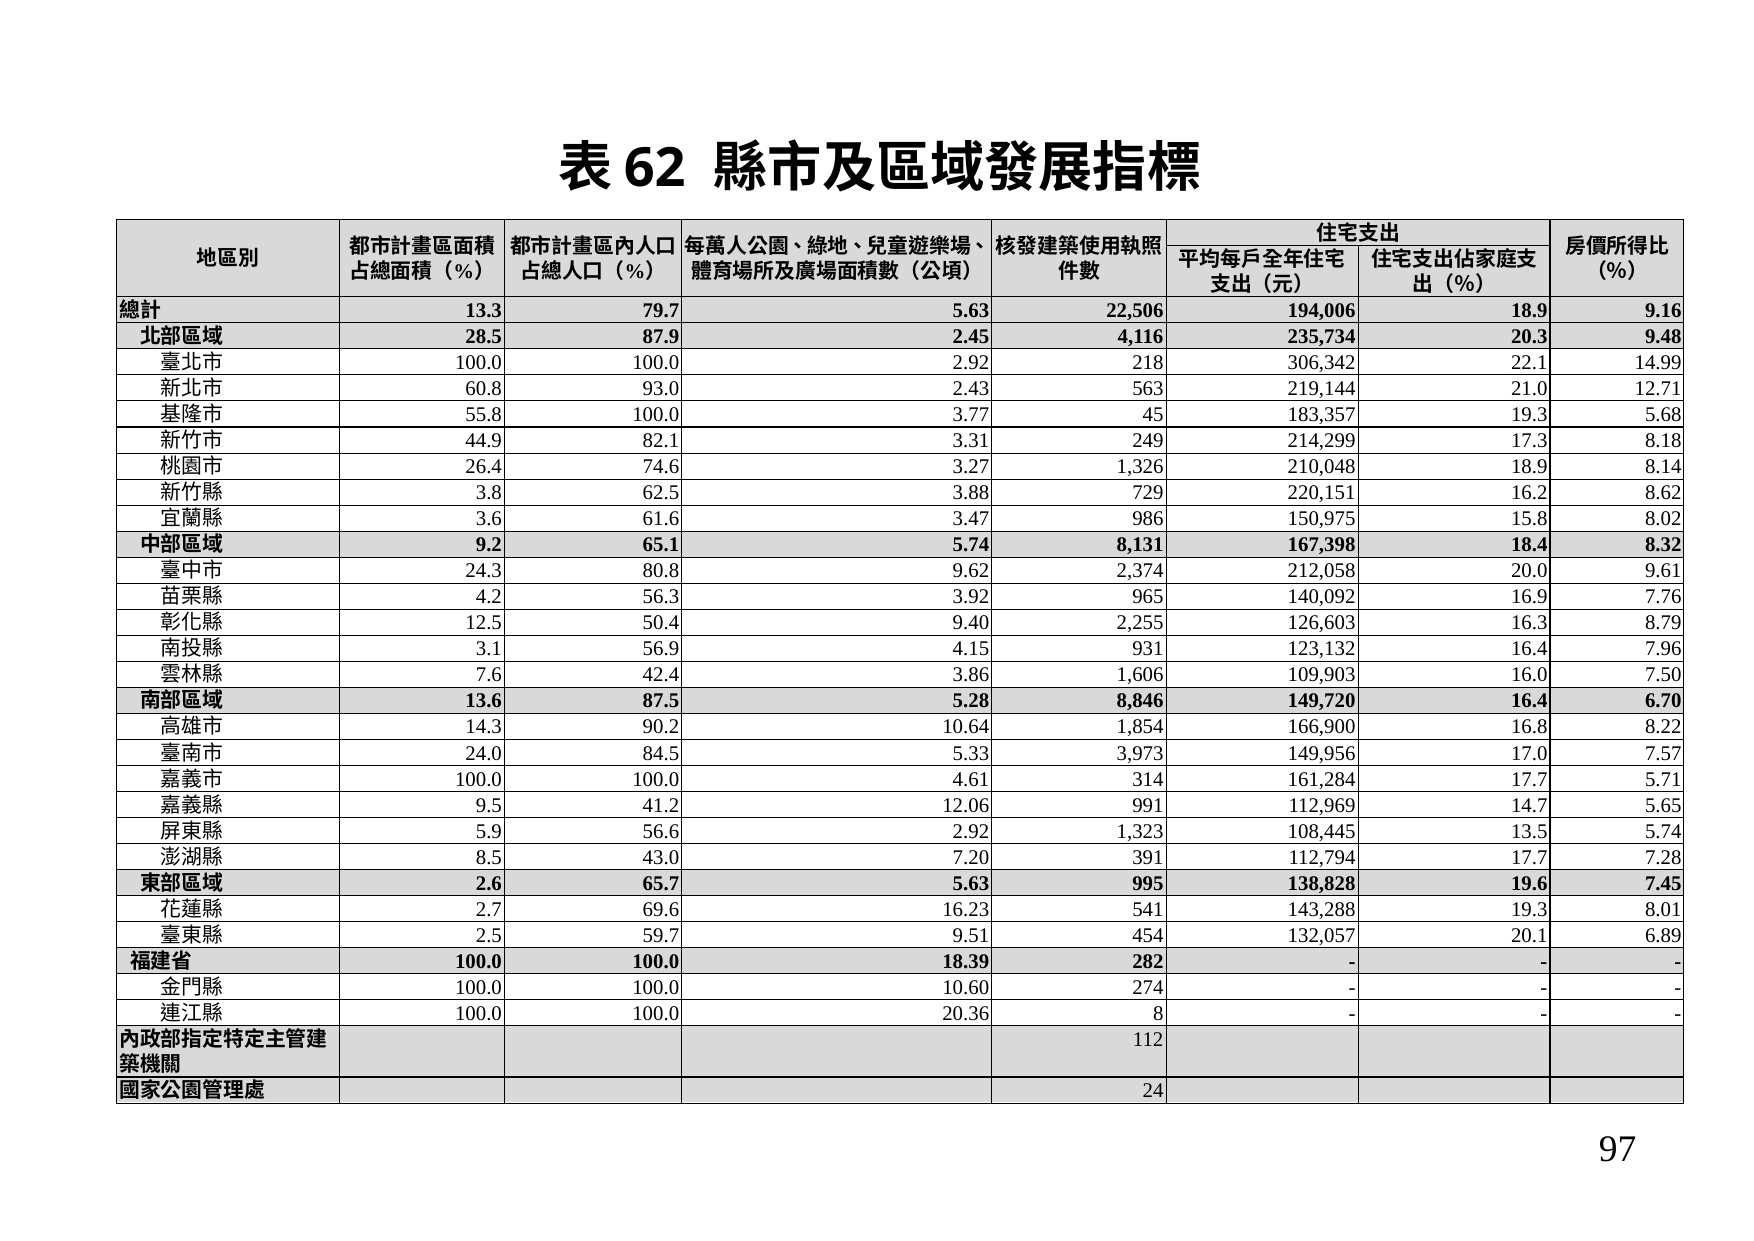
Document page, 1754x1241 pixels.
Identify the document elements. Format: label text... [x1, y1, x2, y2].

table_cell - [1167, 1000, 1358, 1025]
table_cell 44.9 [340, 428, 504, 452]
table_cell - [1551, 948, 1683, 973]
table_cell 74.6 [505, 454, 681, 478]
table_cell 65.1 [505, 532, 681, 557]
table_cell 臺東縣 [117, 922, 339, 947]
table_cell 100.0 [505, 948, 681, 973]
table_cell 臺南市 [117, 740, 339, 765]
table_cell 112 [992, 1026, 1166, 1076]
table_cell 8.62 [1551, 480, 1683, 504]
table_cell 12.06 [682, 792, 991, 817]
table_cell 2.5 [340, 922, 504, 947]
table_cell 5.74 [1551, 818, 1683, 843]
table_cell 基隆市 [117, 401, 339, 426]
table_cell 84.5 [505, 740, 681, 765]
table_cell 花蓮縣 [117, 896, 339, 921]
table_cell 56.3 [505, 584, 681, 609]
table_cell 5.74 [682, 532, 991, 557]
table_cell 7.6 [340, 662, 504, 687]
table_cell 16.4 [1359, 688, 1549, 713]
table_cell 87.5 [505, 688, 681, 713]
table_cell 21.0 [1359, 375, 1549, 400]
table_cell 20.3 [1359, 323, 1549, 348]
table_cell 3.8 [340, 480, 504, 504]
table_cell 嘉義市 [117, 766, 339, 791]
table_cell 2.43 [682, 375, 991, 400]
table_cell 2.92 [682, 349, 991, 374]
table_cell 4.2 [340, 584, 504, 609]
table_cell 42.4 [505, 662, 681, 687]
table_cell 16.23 [682, 896, 991, 921]
table_cell 10.64 [682, 714, 991, 739]
table_cell 8.02 [1551, 506, 1683, 531]
table_cell 4.15 [682, 636, 991, 661]
table_cell 澎湖縣 [117, 844, 339, 869]
table_cell 宜蘭縣 [117, 506, 339, 531]
table_header 房價所得比（％） [1551, 220, 1683, 296]
table_cell 391 [992, 844, 1166, 869]
table_cell [1359, 1026, 1549, 1076]
table_cell 18.9 [1359, 297, 1549, 322]
table_cell 連江縣 [117, 1000, 339, 1025]
table_cell 220,151 [1167, 480, 1358, 504]
table_cell 9.16 [1551, 297, 1683, 322]
table_cell 新竹市 [117, 428, 339, 452]
table_header 每萬人公園、綠地、兒童遊樂場、體育場所及廣場面積數（公頃） [682, 220, 991, 296]
table_cell 金門縣 [117, 974, 339, 999]
table_cell 90.2 [505, 714, 681, 739]
table_cell 100.0 [505, 974, 681, 999]
table_cell [340, 1026, 504, 1076]
table_cell 7.96 [1551, 636, 1683, 661]
table_cell 19.6 [1359, 870, 1549, 895]
table_cell 218 [992, 349, 1166, 374]
table_cell 2.45 [682, 323, 991, 348]
table_cell - [1359, 1000, 1549, 1025]
table_cell 5.68 [1551, 401, 1683, 426]
table_cell 16.8 [1359, 714, 1549, 739]
table_cell 20.0 [1359, 558, 1549, 583]
table_cell 6.89 [1551, 922, 1683, 947]
table_cell 43.0 [505, 844, 681, 869]
table_cell - [1551, 1000, 1683, 1025]
table_cell 100.0 [340, 1000, 504, 1025]
table_cell [1167, 1026, 1358, 1076]
subtitle 表62 縣市及區域發展指標 [118, 107, 1636, 219]
table_cell 苗栗縣 [117, 584, 339, 609]
table_cell 931 [992, 636, 1166, 661]
table_cell 210,048 [1167, 454, 1358, 478]
table_header 核發建築使用執照件數 [992, 220, 1166, 296]
table_cell 108,445 [1167, 818, 1358, 843]
table_cell 314 [992, 766, 1166, 791]
table_cell 中部區域 [117, 532, 339, 557]
table_cell 183,357 [1167, 401, 1358, 426]
table_cell 9.61 [1551, 558, 1683, 583]
table_cell 454 [992, 922, 1166, 947]
table_cell 10.60 [682, 974, 991, 999]
table_cell 17.7 [1359, 766, 1549, 791]
table_cell 3,973 [992, 740, 1166, 765]
table_cell 5.65 [1551, 792, 1683, 817]
table_cell 12.71 [1551, 375, 1683, 400]
table_header 住宅支出 [1167, 220, 1549, 245]
table_cell 150,975 [1167, 506, 1358, 531]
table_cell 桃園市 [117, 454, 339, 478]
table_cell 249 [992, 428, 1166, 452]
table_cell 69.6 [505, 896, 681, 921]
table_cell 563 [992, 375, 1166, 400]
table_cell 41.2 [505, 792, 681, 817]
table_cell 166,900 [1167, 714, 1358, 739]
table_cell 17.0 [1359, 740, 1549, 765]
table_cell 80.8 [505, 558, 681, 583]
table_cell 138,828 [1167, 870, 1358, 895]
table_cell 274 [992, 974, 1166, 999]
table_cell 22,506 [992, 297, 1166, 322]
table_cell 14.99 [1551, 349, 1683, 374]
table_cell 2.7 [340, 896, 504, 921]
table_cell [505, 1026, 681, 1076]
table_cell 13.6 [340, 688, 504, 713]
table_cell 22.1 [1359, 349, 1549, 374]
table_cell 79.7 [505, 297, 681, 322]
table_cell 1,326 [992, 454, 1166, 478]
table_cell 2,374 [992, 558, 1166, 583]
table_cell - [1167, 974, 1358, 999]
table_cell 8.32 [1551, 532, 1683, 557]
table_cell 59.7 [505, 922, 681, 947]
table_cell 6.70 [1551, 688, 1683, 713]
table_cell 7.76 [1551, 584, 1683, 609]
table_cell - [1551, 974, 1683, 999]
table_cell 臺中市 [117, 558, 339, 583]
table_cell 9.51 [682, 922, 991, 947]
table_cell 93.0 [505, 375, 681, 400]
table_cell 18.4 [1359, 532, 1549, 557]
table_cell 3.31 [682, 428, 991, 452]
table_cell 總計 [117, 297, 339, 322]
table_cell 112,969 [1167, 792, 1358, 817]
table_cell 282 [992, 948, 1166, 973]
table_cell 26.4 [340, 454, 504, 478]
table_cell 5.9 [340, 818, 504, 843]
table_cell 62.5 [505, 480, 681, 504]
table_cell 9.40 [682, 610, 991, 635]
table_cell 56.6 [505, 818, 681, 843]
table_cell [1359, 1078, 1549, 1102]
table_cell 18.39 [682, 948, 991, 973]
table_cell 3.47 [682, 506, 991, 531]
table_cell 112,794 [1167, 844, 1358, 869]
table_cell 12.5 [340, 610, 504, 635]
table_cell 24.0 [340, 740, 504, 765]
table_cell - [1359, 948, 1549, 973]
table_cell 福建省 [117, 948, 339, 973]
table_cell [1167, 1078, 1358, 1102]
table_cell 新竹縣 [117, 480, 339, 504]
table_cell 臺北市 [117, 349, 339, 374]
table_cell [682, 1078, 991, 1102]
table_cell [505, 1078, 681, 1102]
table_cell 7.28 [1551, 844, 1683, 869]
table_cell 965 [992, 584, 1166, 609]
table_cell 17.3 [1359, 428, 1549, 452]
table_cell 16.9 [1359, 584, 1549, 609]
table_cell 國家公園管理處 [117, 1078, 339, 1102]
table_cell 3.92 [682, 584, 991, 609]
table_cell [1551, 1026, 1683, 1076]
table_cell 北部區域 [117, 323, 339, 348]
table_cell 149,720 [1167, 688, 1358, 713]
table_cell - [1167, 948, 1358, 973]
table_cell 986 [992, 506, 1166, 531]
table_cell 16.4 [1359, 636, 1549, 661]
table_cell 100.0 [340, 974, 504, 999]
table_cell 3.86 [682, 662, 991, 687]
table_cell [682, 1026, 991, 1076]
table_cell 3.88 [682, 480, 991, 504]
table_cell 20.36 [682, 1000, 991, 1025]
table_cell 100.0 [505, 766, 681, 791]
table_cell [1551, 1078, 1683, 1102]
table_cell 新北市 [117, 375, 339, 400]
table_cell 87.9 [505, 323, 681, 348]
table_cell 8.14 [1551, 454, 1683, 478]
table_cell 212,058 [1167, 558, 1358, 583]
table_cell 8.22 [1551, 714, 1683, 739]
table_cell 100.0 [340, 948, 504, 973]
table_header 都市計畫區內人口占總人口（%） [505, 220, 681, 296]
table_cell 2,255 [992, 610, 1166, 635]
table_cell 5.71 [1551, 766, 1683, 791]
table_cell 16.3 [1359, 610, 1549, 635]
table_cell 100.0 [505, 401, 681, 426]
table_cell 8.79 [1551, 610, 1683, 635]
table_cell 1,323 [992, 818, 1166, 843]
table_cell 8.5 [340, 844, 504, 869]
table_cell 8.18 [1551, 428, 1683, 452]
table_cell 3.77 [682, 401, 991, 426]
table_cell 2.92 [682, 818, 991, 843]
table_cell 1,606 [992, 662, 1166, 687]
table_cell 內政部指定特定主管建築機關 [117, 1026, 339, 1076]
table_cell 541 [992, 896, 1166, 921]
table_cell 149,956 [1167, 740, 1358, 765]
table_cell 123,132 [1167, 636, 1358, 661]
table_cell 995 [992, 870, 1166, 895]
table_cell 高雄市 [117, 714, 339, 739]
table_cell 9.5 [340, 792, 504, 817]
table_cell 82.1 [505, 428, 681, 452]
table_header 地區別 [117, 220, 339, 296]
table_cell 3.27 [682, 454, 991, 478]
table_cell 132,057 [1167, 922, 1358, 947]
table_cell 24.3 [340, 558, 504, 583]
table_cell 235,734 [1167, 323, 1358, 348]
table_cell 嘉義縣 [117, 792, 339, 817]
table_cell 雲林縣 [117, 662, 339, 687]
table_cell 161,284 [1167, 766, 1358, 791]
table_cell 住宅支出佔家庭支出（％） [1359, 246, 1549, 296]
table_cell [340, 1078, 504, 1102]
table_cell 3.6 [340, 506, 504, 531]
table_cell 7.50 [1551, 662, 1683, 687]
table_cell 13.5 [1359, 818, 1549, 843]
table_cell 100.0 [505, 349, 681, 374]
table_cell 19.3 [1359, 401, 1549, 426]
table_cell 60.8 [340, 375, 504, 400]
table_cell 平均每戶全年住宅支出（元） [1167, 246, 1358, 296]
table_cell 14.3 [340, 714, 504, 739]
table_cell 16.0 [1359, 662, 1549, 687]
table_cell 7.45 [1551, 870, 1683, 895]
table_cell 100.0 [340, 766, 504, 791]
table_cell 4.61 [682, 766, 991, 791]
table_cell 61.6 [505, 506, 681, 531]
table_cell 126,603 [1167, 610, 1358, 635]
table_cell 8 [992, 1000, 1166, 1025]
table_cell 1,854 [992, 714, 1166, 739]
table_cell 214,299 [1167, 428, 1358, 452]
table_cell 屏東縣 [117, 818, 339, 843]
table_cell 5.63 [682, 297, 991, 322]
table_cell 16.2 [1359, 480, 1549, 504]
table_cell 14.7 [1359, 792, 1549, 817]
table_cell 219,144 [1167, 375, 1358, 400]
table_cell 13.3 [340, 297, 504, 322]
table_cell 19.3 [1359, 896, 1549, 921]
table_cell 8.01 [1551, 896, 1683, 921]
table_cell 109,903 [1167, 662, 1358, 687]
table_cell 5.63 [682, 870, 991, 895]
table_cell 100.0 [340, 349, 504, 374]
table_cell 9.62 [682, 558, 991, 583]
table_cell - [1359, 974, 1549, 999]
table_cell 8,131 [992, 532, 1166, 557]
table_cell 194,006 [1167, 297, 1358, 322]
table_cell 8,846 [992, 688, 1166, 713]
table_cell 9.2 [340, 532, 504, 557]
table_cell 7.20 [682, 844, 991, 869]
table_cell 4,116 [992, 323, 1166, 348]
table_cell 45 [992, 401, 1166, 426]
table_cell 24 [992, 1078, 1166, 1102]
table_cell 55.8 [340, 401, 504, 426]
table_cell 9.48 [1551, 323, 1683, 348]
table_cell 167,398 [1167, 532, 1358, 557]
table_cell 56.9 [505, 636, 681, 661]
table_cell 2.6 [340, 870, 504, 895]
table_cell 28.5 [340, 323, 504, 348]
table_cell 3.1 [340, 636, 504, 661]
table_cell 729 [992, 480, 1166, 504]
table_cell 100.0 [505, 1000, 681, 1025]
table_cell 南部區域 [117, 688, 339, 713]
table_cell 15.8 [1359, 506, 1549, 531]
table_cell 18.9 [1359, 454, 1549, 478]
table_cell 彰化縣 [117, 610, 339, 635]
table_cell 50.4 [505, 610, 681, 635]
table_cell 南投縣 [117, 636, 339, 661]
table_cell 20.1 [1359, 922, 1549, 947]
table_header 都市計畫區面積占總面積（%） [340, 220, 504, 296]
table_cell 17.7 [1359, 844, 1549, 869]
table_cell 140,092 [1167, 584, 1358, 609]
table_cell 5.33 [682, 740, 991, 765]
table_cell 143,288 [1167, 896, 1358, 921]
table_cell 65.7 [505, 870, 681, 895]
table_cell 5.28 [682, 688, 991, 713]
table_cell 991 [992, 792, 1166, 817]
table_cell 306,342 [1167, 349, 1358, 374]
table_cell 7.57 [1551, 740, 1683, 765]
table_cell 東部區域 [117, 870, 339, 895]
